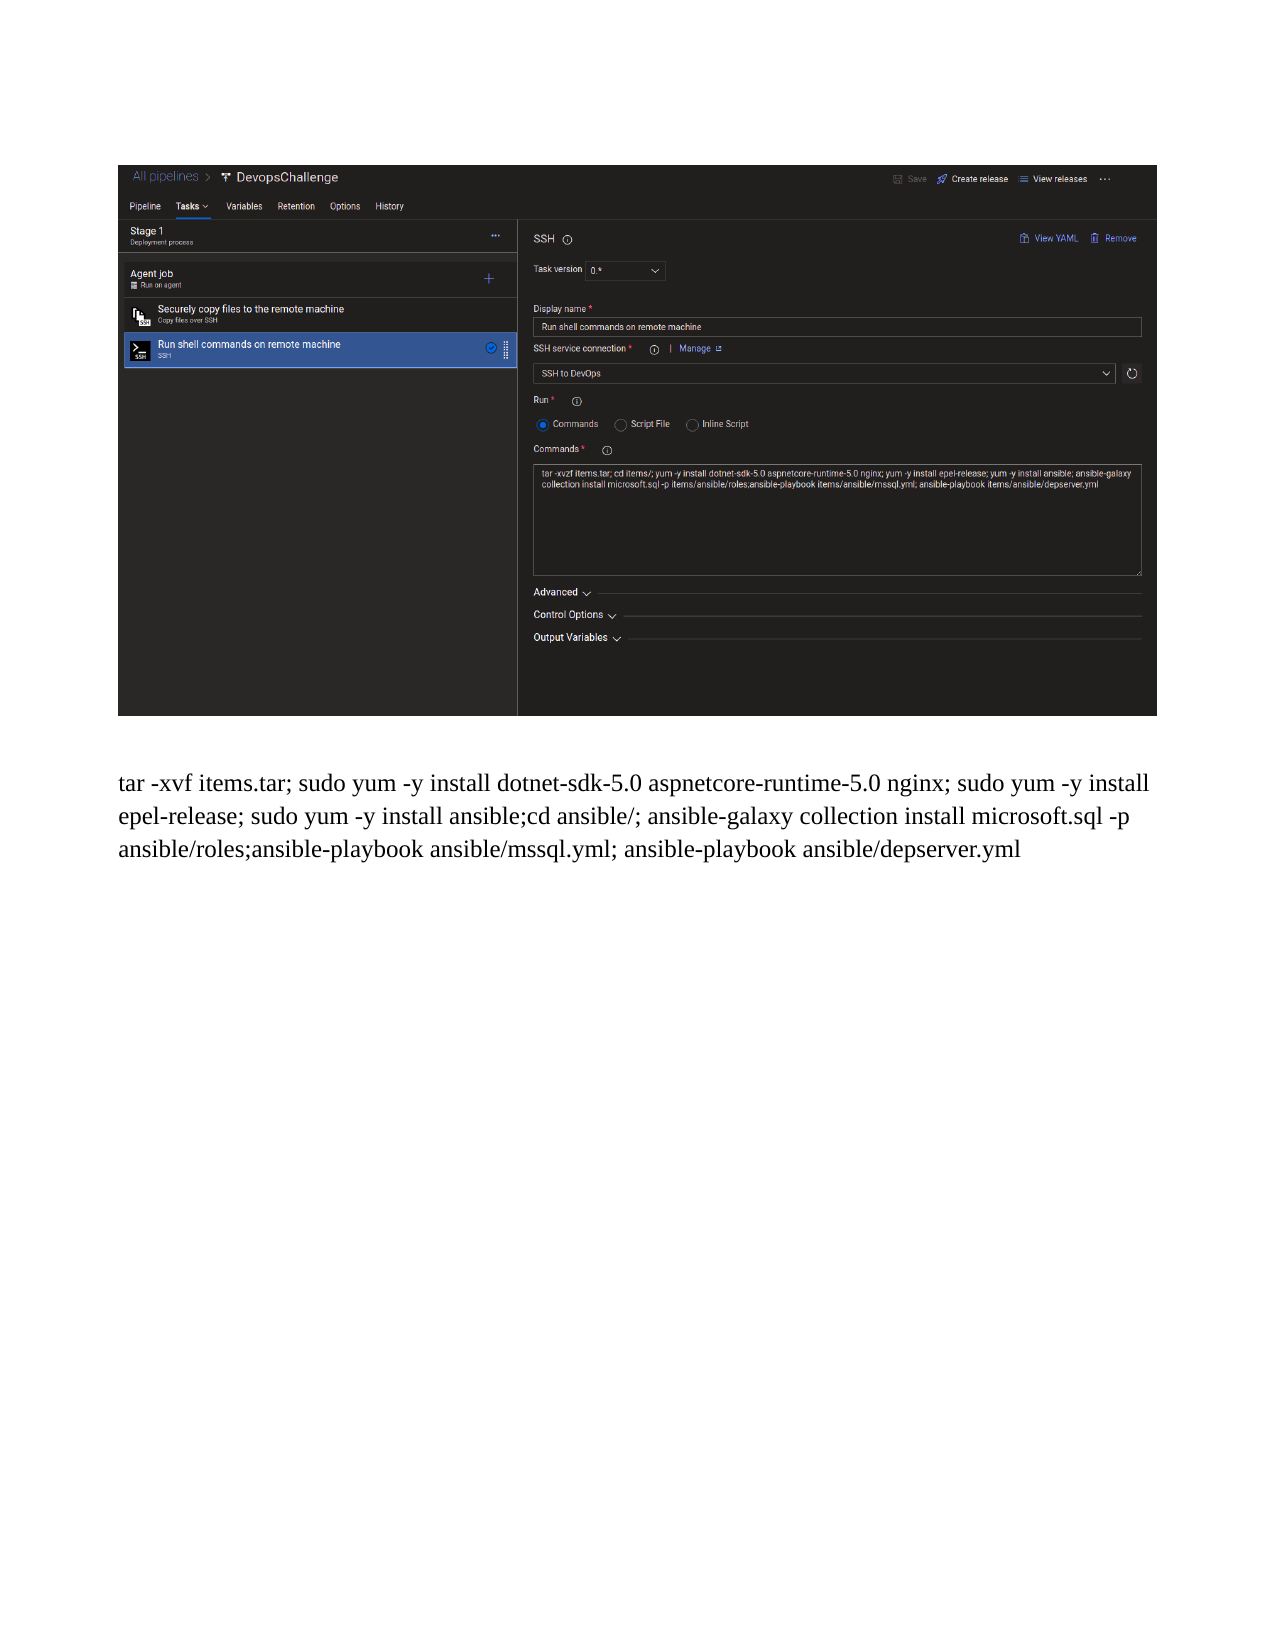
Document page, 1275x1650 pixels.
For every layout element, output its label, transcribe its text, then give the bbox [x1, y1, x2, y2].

picture [118, 165, 1157, 716]
text tar -xvf items.tar; sudo yum -y install dotnet-sdk-5.0 aspnetcore-runtime-5.0 nginx; sudo yum -y install epel-release; sudo yum -y install ansible;cd ansible/; ansible-galaxy collection install microsoft.sql -p ansible/roles;ansible-playbook ansible/mssql.yml; ansible-playbook ansible/depserver.yml [118, 768, 1157, 862]
